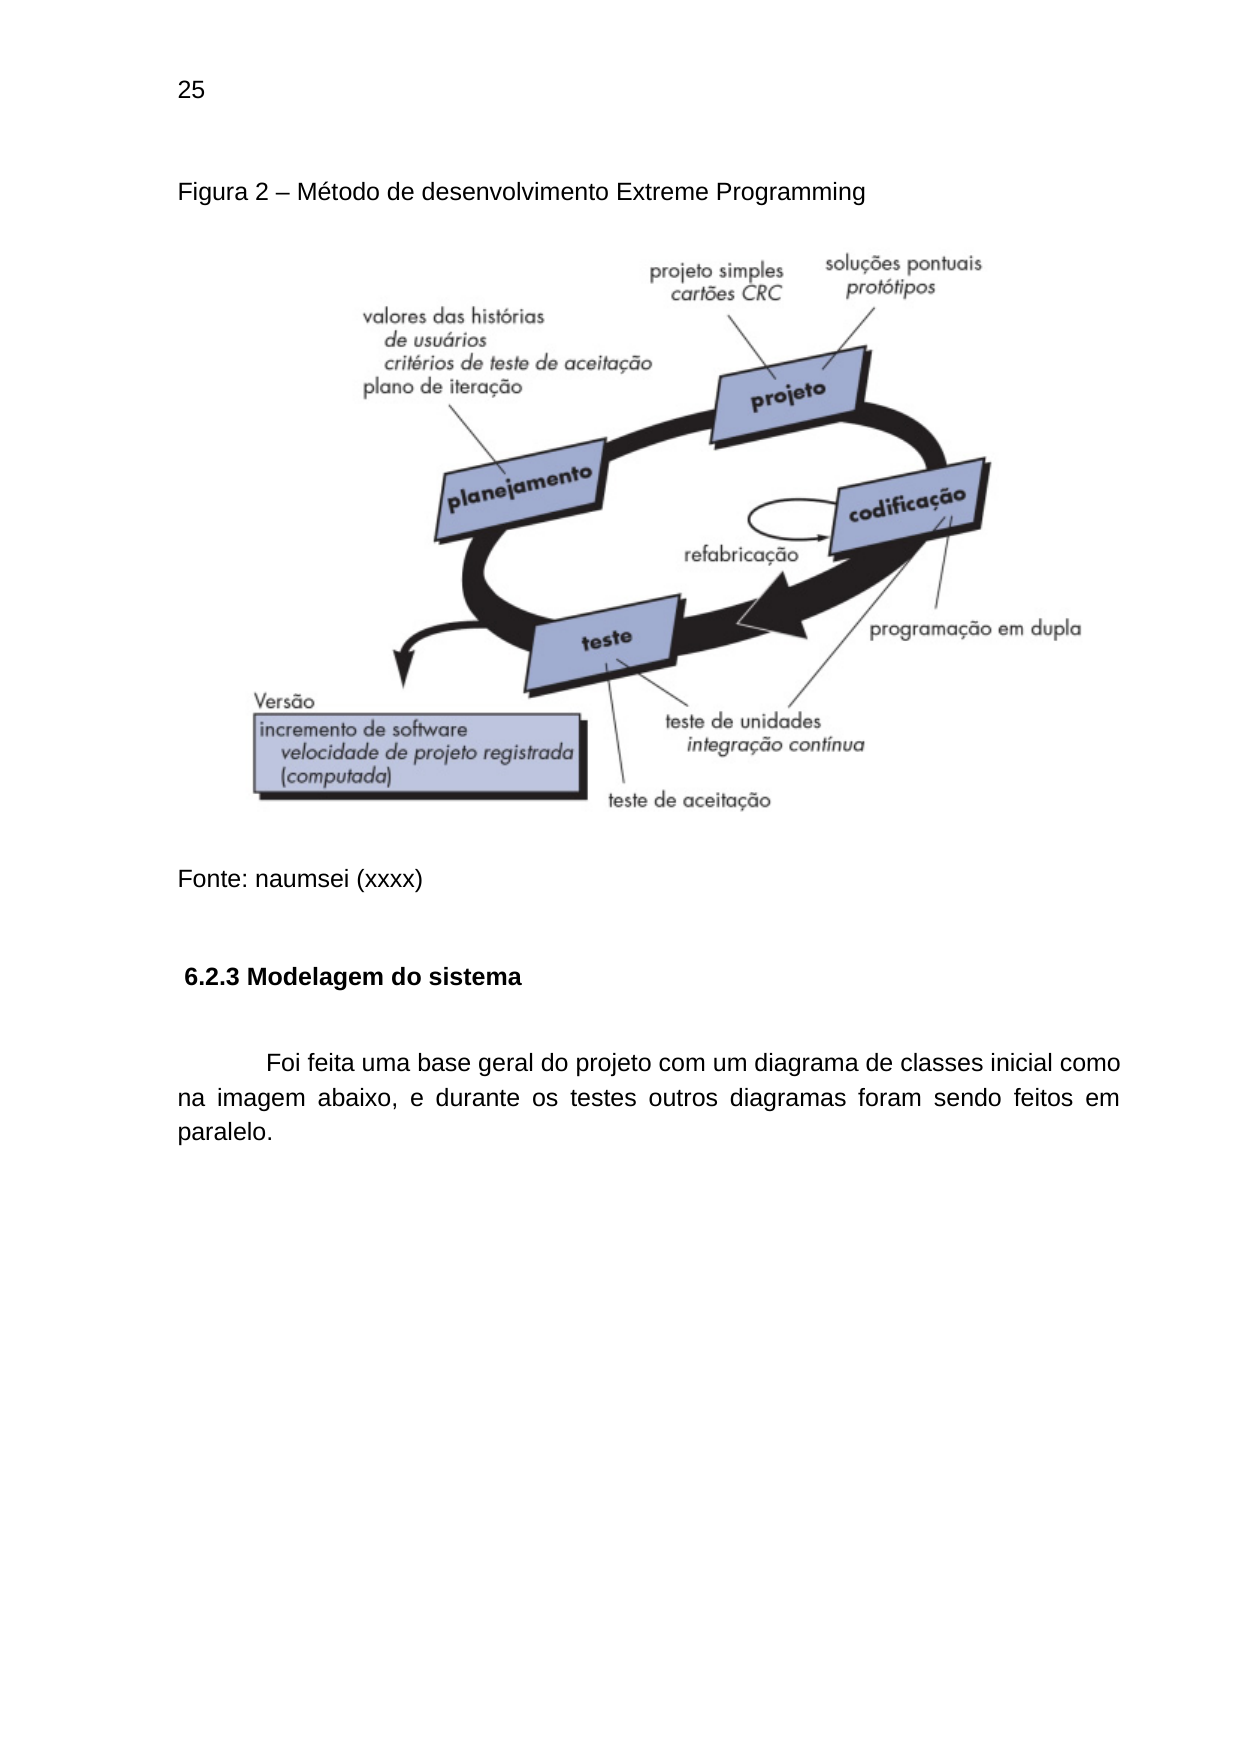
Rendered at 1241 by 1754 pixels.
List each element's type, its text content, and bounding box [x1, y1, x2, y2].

text Figura 2 – Método de desenvolvimento Extreme Programming [177, 177, 1122, 206]
subtitle Modelagem do sistema [177, 962, 1122, 991]
text Foi feita uma base geral do projeto com um diagrama de classes inicial como na imagem abaixo, e durante os testes outros diagramas foram sendo feitos em paralelo. [177, 1048, 1122, 1146]
text Fonte: naumsei (xxxx) [177, 864, 1122, 893]
picture [186, 236, 1132, 833]
